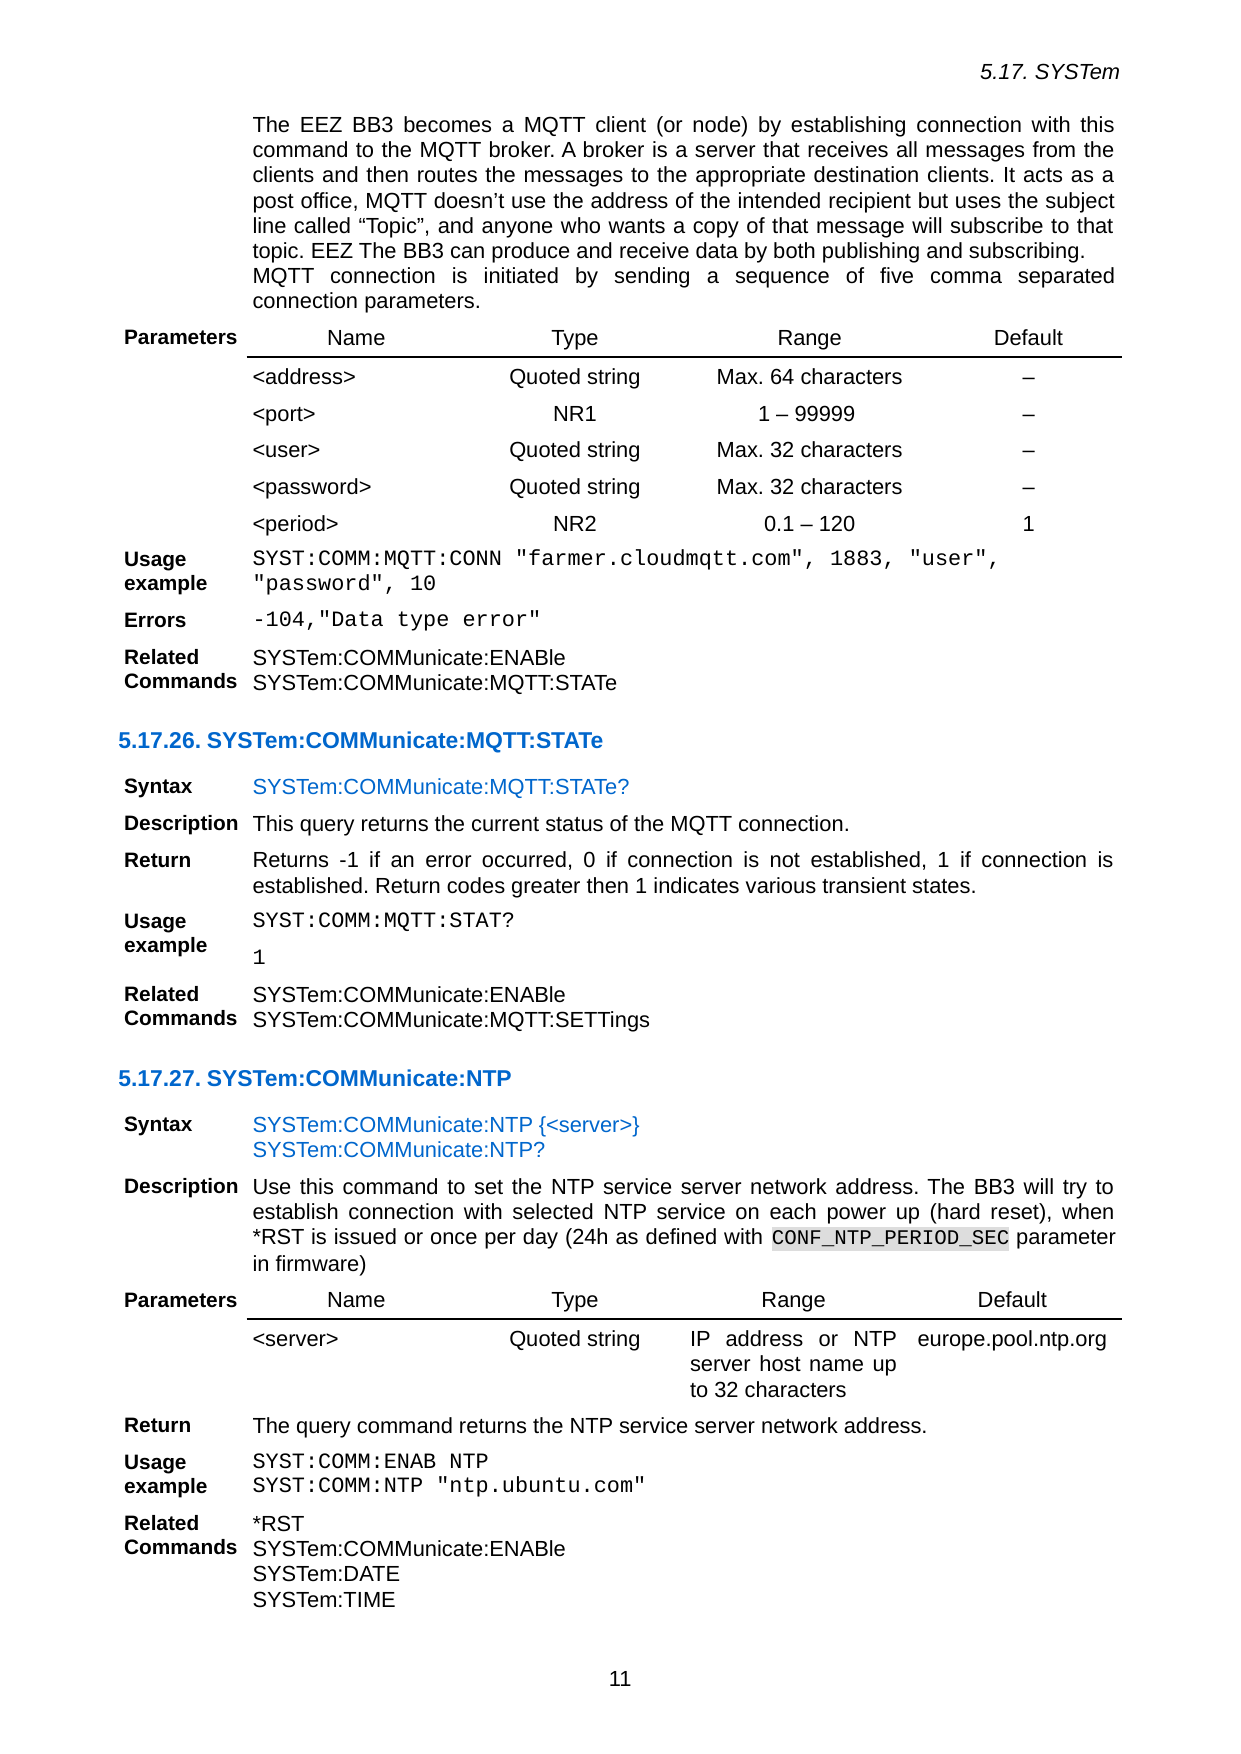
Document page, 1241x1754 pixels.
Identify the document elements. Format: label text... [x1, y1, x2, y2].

table_cell IP address or NTP server host name up to 32 characters [684, 1320, 903, 1407]
table_header Syntax [118, 768, 247, 805]
table_cell europe.pool.ntp.org [903, 1320, 1122, 1407]
table_cell Name [247, 319, 465, 356]
table_cell [118, 505, 247, 541]
table_cell The query command returns the NTP service server network address. [247, 1408, 1122, 1444]
table_cell Related Commands [118, 1505, 247, 1620]
table_cell Max. 32 characters [684, 468, 935, 505]
table_cell [118, 468, 247, 505]
table_cell 0.1 – 120 [684, 505, 935, 541]
table_cell Type [465, 319, 684, 356]
table_header Syntax [118, 1106, 247, 1168]
table_cell SYST:COMM:MQTT:STAT? 1 [247, 904, 1122, 976]
table_cell -104,"Data type error" [247, 603, 1122, 639]
table_cell Errors [118, 603, 247, 639]
table_cell Quoted string [465, 358, 684, 395]
table_cell Returns -1 if an error occurred, 0 if connection is not established, 1 if connection is established. Return codes greater then 1 indicates various transient states. [247, 842, 1122, 903]
table_header SYSTem:COMMunicate:MQTT:STATe? [247, 768, 1122, 805]
table_cell The EEZ BB3 becomes a MQTT client (or node) by establishing connection with this command to the MQTT broker. A broker is a server that receives all messages from the clients and then routes the messages to the appropriate destination clients. It acts as a post office, MQTT doesn’t use the address of the intended recipient but uses the subject line called “Topic”, and anyone who wants a copy of that message will subscribe to that topic. EEZ The BB3 can produce and receive data by both publishing and subscribing. MQTT connection is initiated by sending a sequence of five comma separated connection parameters. [247, 106, 1122, 319]
table_cell – [935, 468, 1122, 505]
table_cell This query returns the current status of the MQTT connection. [247, 805, 1122, 842]
table_cell Range [684, 1282, 903, 1318]
table_cell Parameters [118, 319, 247, 395]
table_cell Usage example [118, 904, 247, 976]
table_cell <password> [247, 468, 465, 505]
table_cell Range [684, 319, 935, 356]
table_cell NR1 [465, 395, 684, 431]
table_cell Name [247, 1282, 465, 1318]
table_cell SYST:COMM:ENAB NTP SYST:COMM:NTP "ntp.ubuntu.com" [247, 1444, 1122, 1505]
table_cell Use this command to set the NTP service server network address. The BB3 will try to establish connection with selected NTP service on each power up (hard reset), when *RST is issued or once per day (24h as defined with CONF_NTP_PERIOD_SEC parameter in firmware) [247, 1168, 1122, 1282]
table_cell Max. 64 characters [684, 358, 935, 395]
table_cell Related Commands [118, 639, 247, 701]
table_cell Default [935, 319, 1122, 356]
table_cell Usage example [118, 541, 247, 602]
table_cell Description [118, 1168, 247, 1282]
table_cell SYST:COMM:MQTT:CONN "farmer.cloudmqtt.com", 1883, "user", "password", 10 [247, 541, 1122, 602]
table_cell *RST SYSTem:COMMunicate:ENABle SYSTem:DATE SYSTem:TIME [247, 1505, 1122, 1620]
table_cell Quoted string [465, 1320, 684, 1407]
table_cell Type [465, 1282, 684, 1318]
table_cell SYSTem:COMMunicate:ENABle SYSTem:COMMunicate:MQTT:SETTings [247, 976, 1122, 1038]
table_cell Usage example [118, 1444, 247, 1505]
subtitle SYSTem:COMMunicate:NTP [118, 1065, 1122, 1091]
table_cell Related Commands [118, 976, 247, 1038]
table_cell Parameters [118, 1282, 247, 1407]
table_cell 1 – 99999 [684, 395, 935, 431]
table_cell <user> [247, 431, 465, 468]
table_cell – [935, 395, 1122, 431]
table_cell Quoted string [465, 468, 684, 505]
table_cell – [935, 431, 1122, 468]
table_cell [118, 106, 247, 319]
table_cell Return [118, 1408, 247, 1444]
table_cell Max. 32 characters [684, 431, 935, 468]
table_cell NR2 [465, 505, 684, 541]
table_cell <period> [247, 505, 465, 541]
table_cell Return [118, 842, 247, 903]
table_cell Default [903, 1282, 1122, 1318]
table_cell 1 [935, 505, 1122, 541]
subtitle SYSTem:COMMunicate:MQTT:STATe [118, 727, 1122, 753]
table_cell <address> [247, 358, 465, 395]
table_cell <server> [247, 1320, 465, 1407]
table_cell Quoted string [465, 431, 684, 468]
table_cell [118, 395, 247, 431]
table_cell SYSTem:COMMunicate:ENABle SYSTem:COMMunicate:MQTT:STATe [247, 639, 1122, 701]
table_cell [118, 431, 247, 468]
table_cell – [935, 358, 1122, 395]
table_header SYSTem:COMMunicate:NTP {<server>} SYSTem:COMMunicate:NTP? [247, 1106, 1122, 1168]
table_cell <port> [247, 395, 465, 431]
table_cell Description [118, 805, 247, 842]
